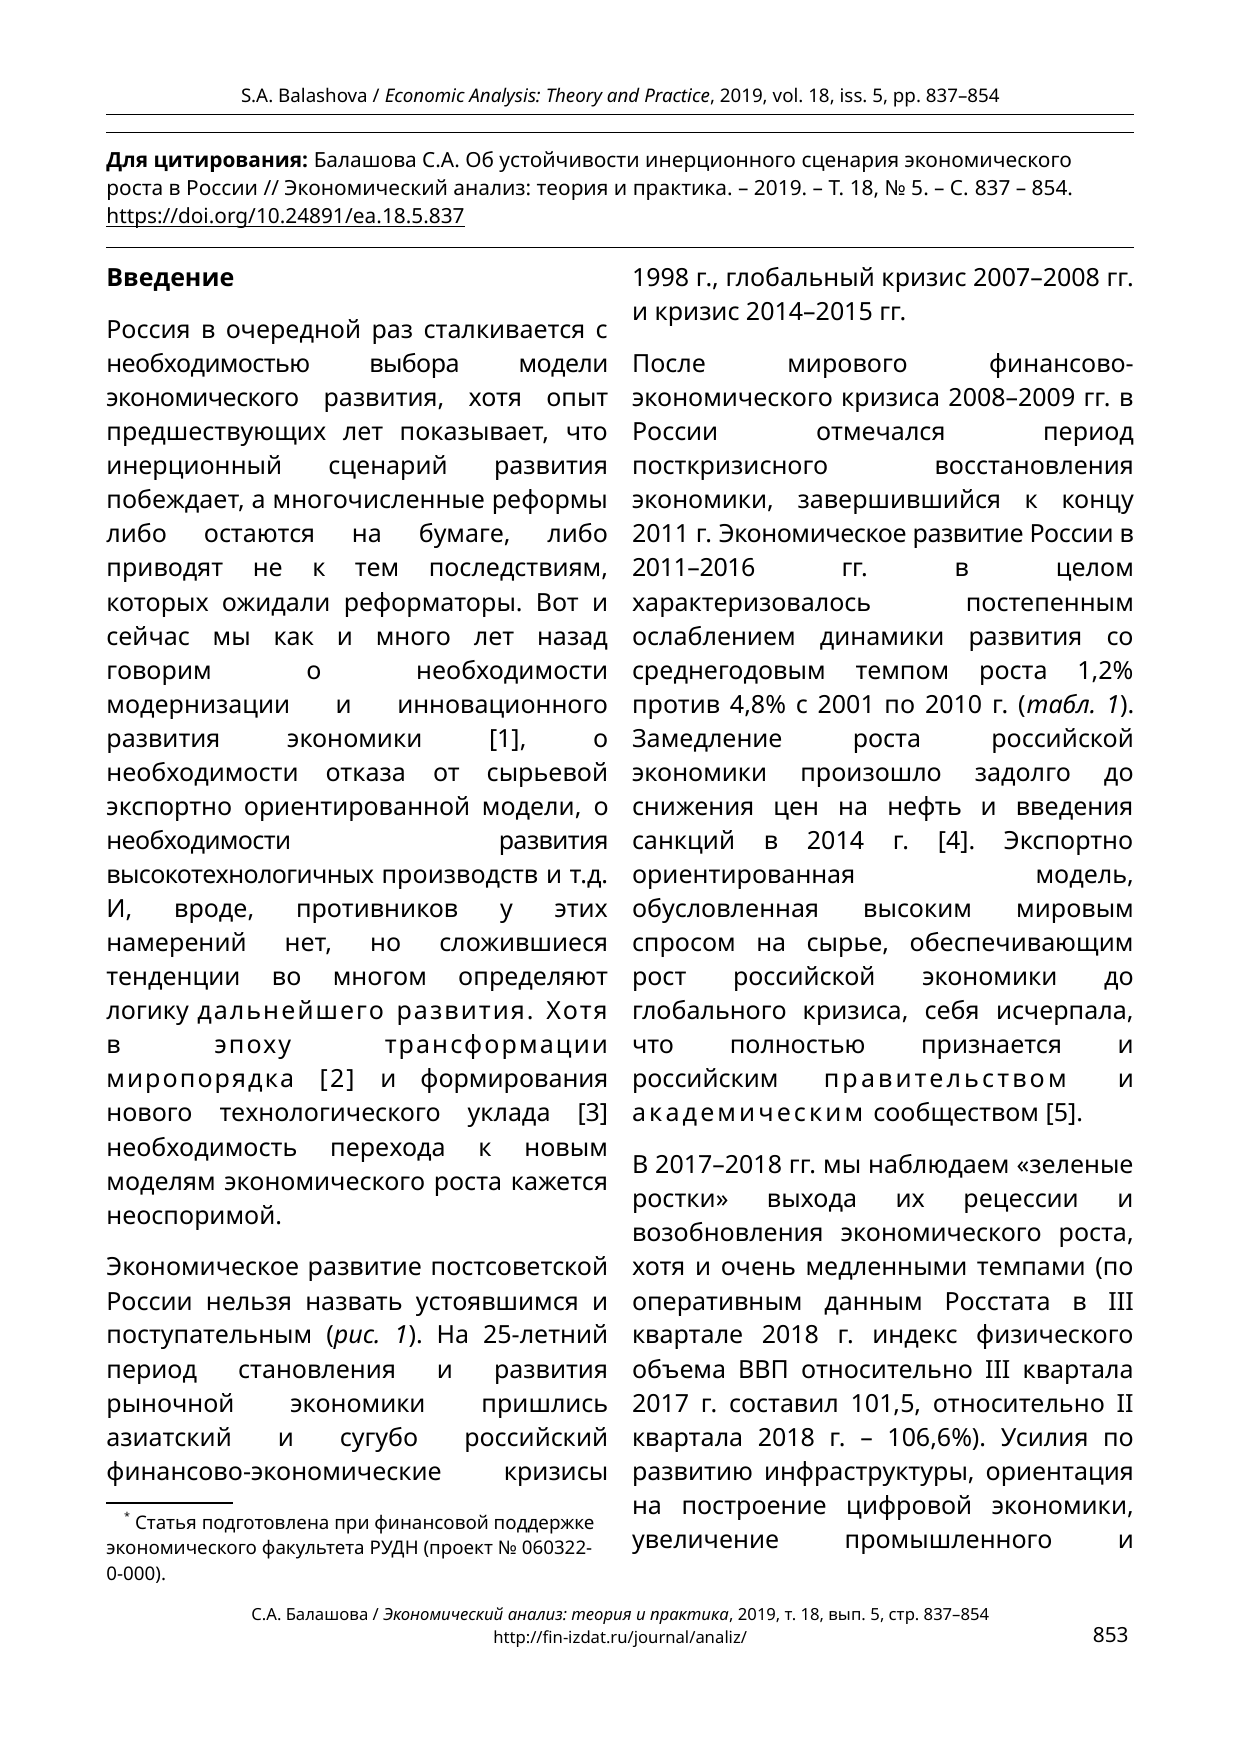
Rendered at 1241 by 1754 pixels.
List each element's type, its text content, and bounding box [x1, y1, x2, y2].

text Введение [106, 260, 608, 294]
text Россия в очередной раз сталкивается с необходимостью выбора модели экономического развития, хотя опыт предшествующих лет показывает, что инерционный сценарий развития побеждает, а многочисленные реформы либо остаются на бумаге, либо приводят не к тем последствиям, которых ожидали реформаторы. Вот и сейчас мы как и много лет назад говорим о необходимости модернизации и инновационного развития экономики [1], о необходимости отказа от сырьевой экспортно ориентированной модели, о необходимости развития высокотехнологичных производств и т.д. И, вроде, противников у этих намерений нет, но сложившиеся тенденции во многом определяют логику дальнейшего развития. Хотя в эпоху трансформации миропорядка [2] и формирования нового технологического уклада [3] необходимость перехода к новым моделям экономического роста кажется неоспоримой. [106, 312, 608, 1231]
table_cell Для цитирования: Балашова С.А. Об устойчивости инерционного сценария экономического роста в России // Экономический анализ: теория и практика. – 2019. – Т. 18, № 5. – С. 837 – 854. https://doi.org/10.24891/ea.18.5.837 [106, 133, 1134, 247]
text После мирового финансово-экономического кризиса 2008–2009 гг. в России отмечался период посткризисного восстановления экономики, завершившийся к концу 2011 г. Экономическое развитие России в 2011–2016 гг. в целом характеризовалось постепенным ослаблением динамики развития со среднегодовым темпом роста 1,2% против 4,8% с 2001 по 2010 г. (табл. 1). Замедление роста российской экономики произошло задолго до снижения цен на нефть и введения санкций в 2014 г. [4]. Экспортно ориентированная модель, обусловленная высоким мировым спросом на сырье, обеспечивающим рост российской экономики до глобального кризиса, себя исчерпала, что полностью признается и российским правительством и академическим сообществом [5]. [632, 346, 1134, 1129]
text 1998 г., глобальный кризис 2007–2008 гг. и кризис 2014–2015 гг. [632, 260, 1134, 328]
text Экономическое развитие постсоветской России нельзя назвать устоявшимся и поступательным (рис. 1). На 25-летний период становления и развития рыночной экономики пришлись азиатский и сугубо российский финансово-экономические кризисы [106, 1249, 608, 1487]
text Статья подготовлена при финансовой поддержке экономического факультета РУДН (проект № 060322-0-000). [106, 1509, 608, 1586]
text В 2017–2018 гг. мы наблюдаем «зеленые ростки» выхода их рецессии и возобновления экономического роста, хотя и очень медленными темпами (по оперативным данным Росстата в III квартале 2018 г. индекс физического объема ВВП относительно III квартала 2017 г. составил 101,5, относительно II квартала 2018 г. – 106,6%). Усилия по развитию инфраструктуры, ориентация на построение цифровой экономики, увеличение промышленного и [632, 1147, 1134, 1556]
